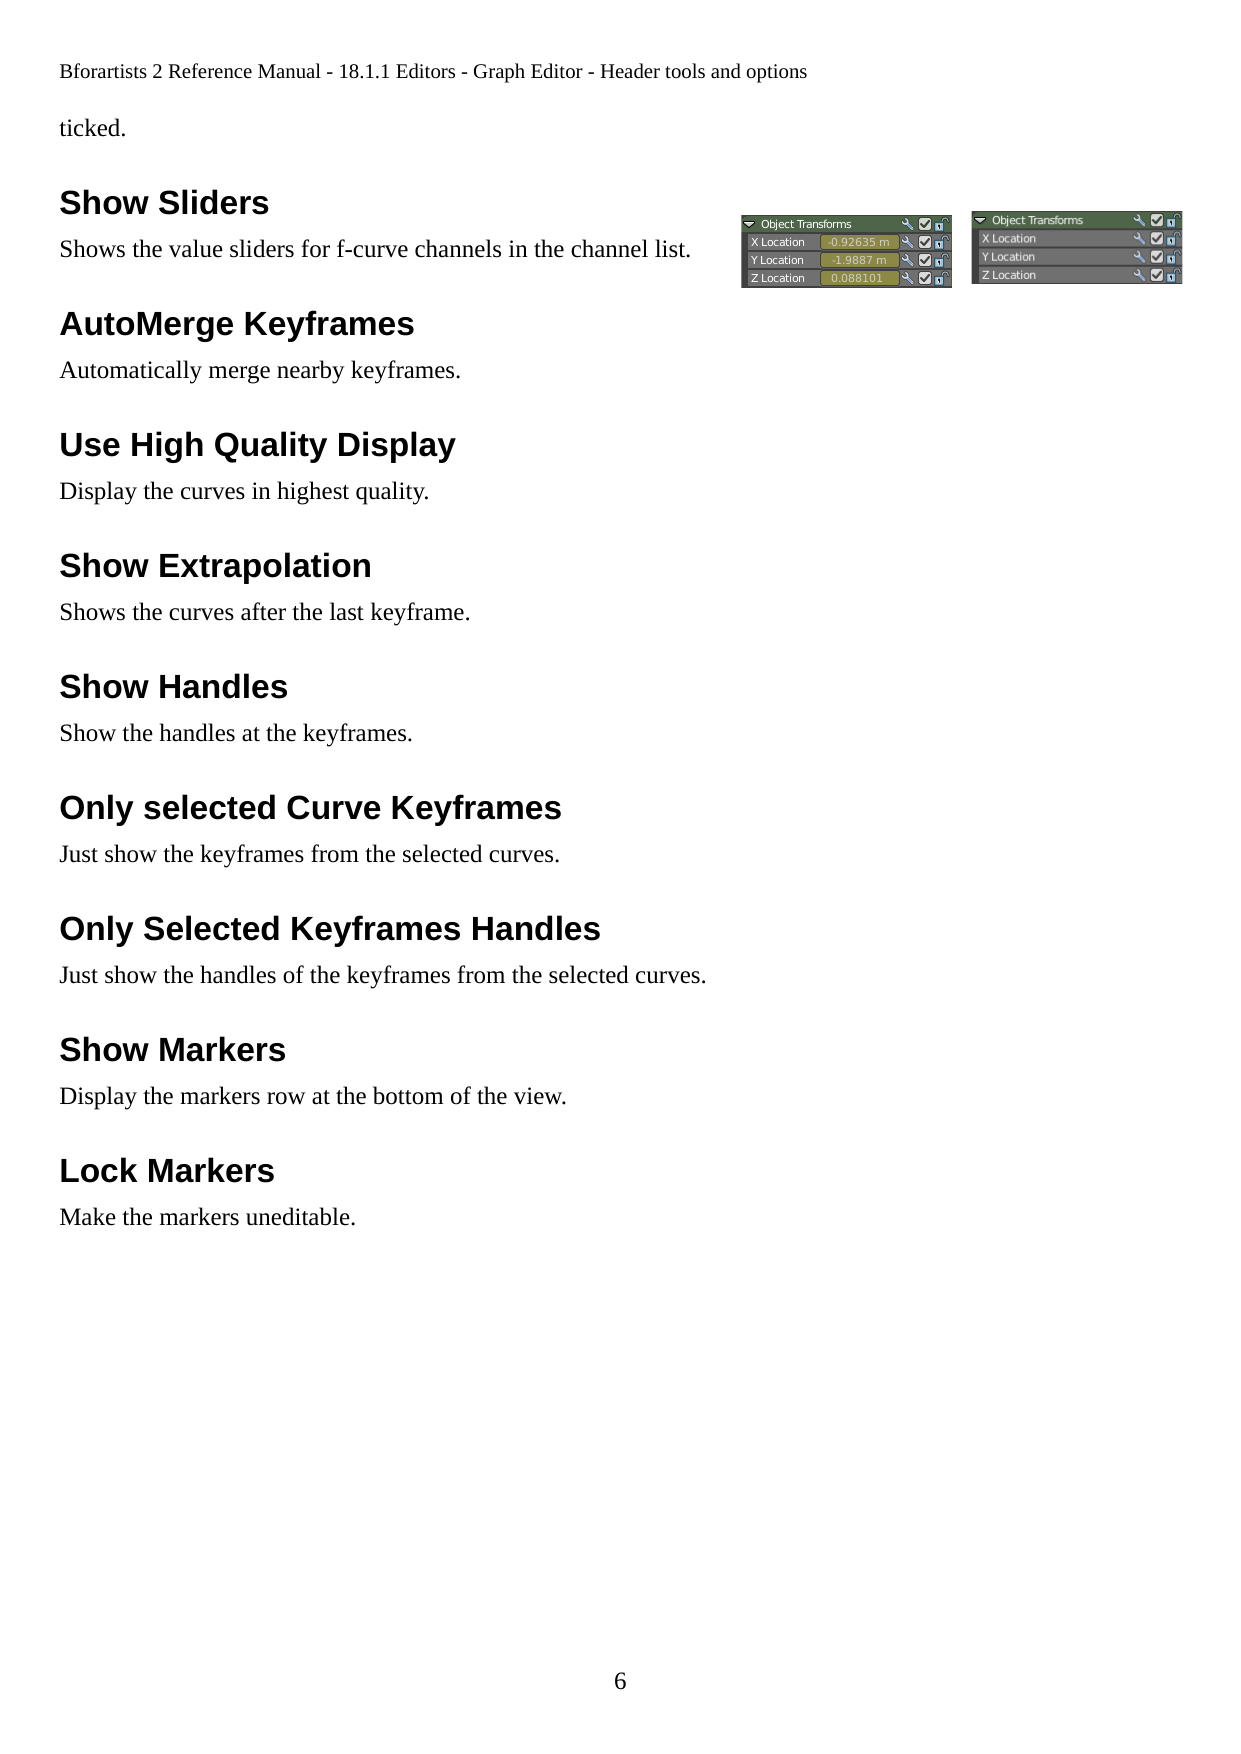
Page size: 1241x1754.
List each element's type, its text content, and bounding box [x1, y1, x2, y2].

text Shows the curves after the last keyframe. [59, 597, 1181, 626]
subtitle Use High Quality Display [59, 424, 1181, 463]
subtitle Show Extrapolation [59, 546, 1181, 584]
text Display the curves in highest quality. [59, 476, 1181, 504]
picture [741, 215, 952, 288]
subtitle Only Selected Keyframes Handles [59, 909, 1181, 947]
text Shows the value sliders for f-curve channels in the channel list. [59, 234, 741, 262]
text ticked. [59, 113, 1181, 141]
text Display the markers row at the bottom of the view. [59, 1081, 1181, 1110]
subtitle Lock Markers [59, 1151, 1181, 1189]
text Make the markers uneditable. [59, 1202, 1181, 1231]
subtitle Show Handles [59, 667, 1181, 705]
text Show the handles at the keyframes. [59, 718, 1181, 747]
subtitle Show Markers [59, 1030, 1181, 1068]
text Automatically merge nearby keyframes. [59, 355, 1181, 383]
subtitle Only selected Curve Keyframes [59, 788, 1181, 826]
subtitle AutoMerge Keyframes [59, 303, 1181, 342]
text Just show the handles of the keyframes from the selected curves. [59, 960, 1181, 989]
picture [971, 211, 1183, 284]
subtitle Show Sliders [59, 182, 1181, 221]
text Just show the keyframes from the selected curves. [59, 839, 1181, 868]
